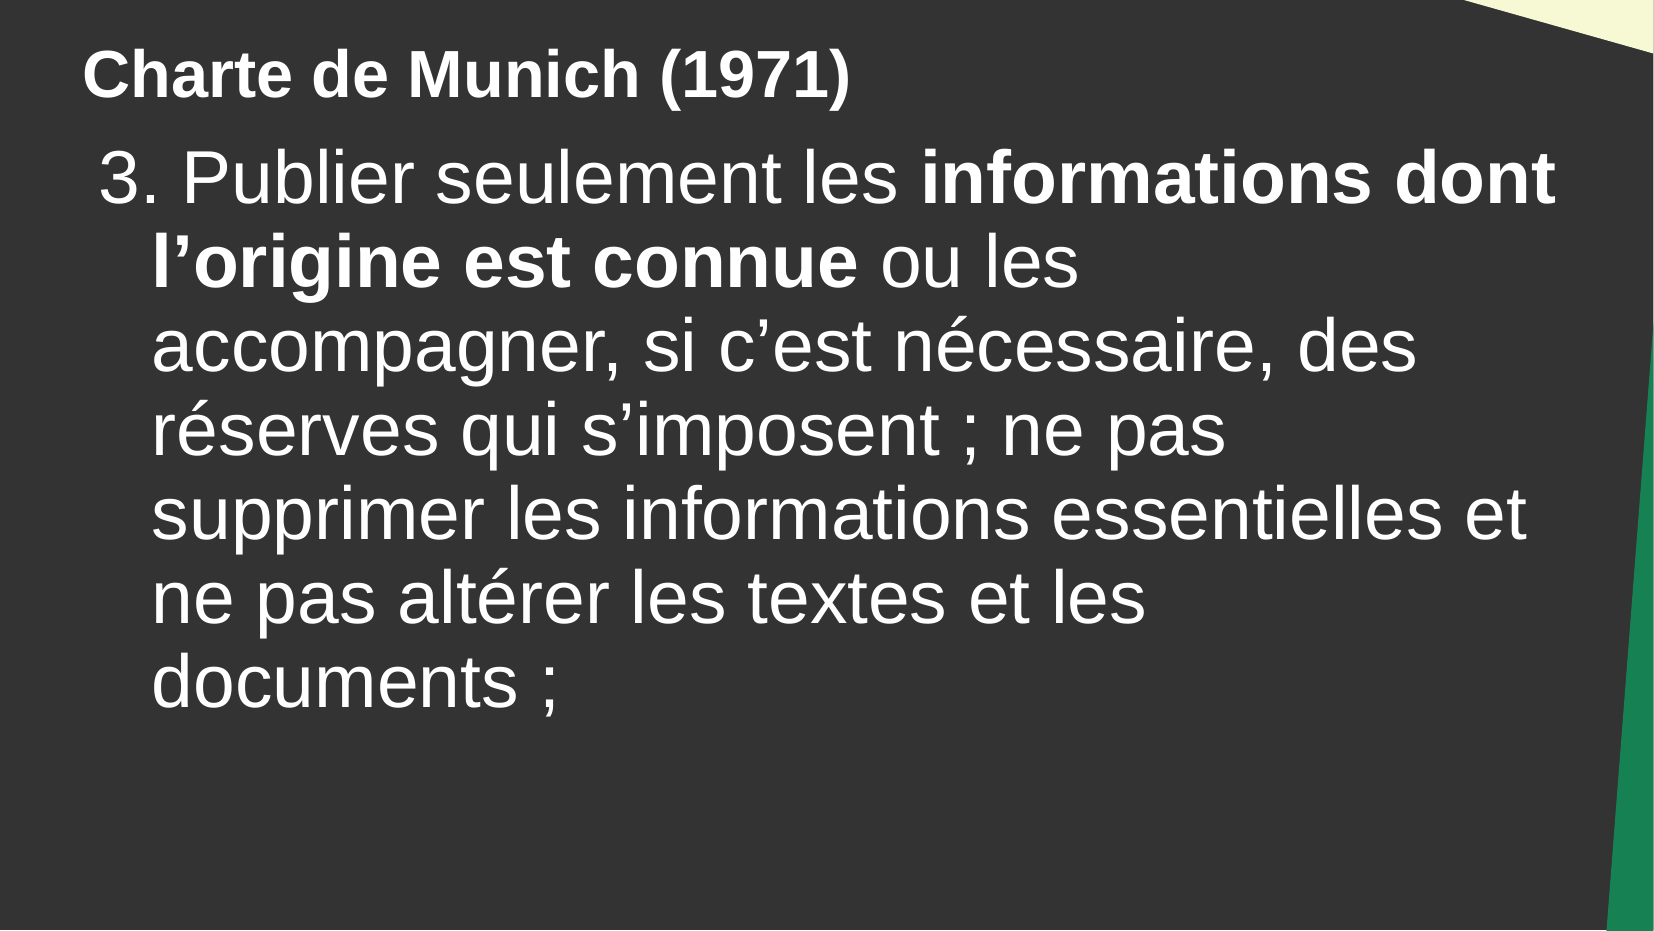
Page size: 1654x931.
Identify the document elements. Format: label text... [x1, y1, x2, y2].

list Publier seulement les informations dont l’origine est connue ou les accompagner, si c’est nécessaire, des réserves qui s’imposent ; ne pas supprimer les informations essentielles et ne pas altérer les textes et les documents ; [80, 135, 1560, 762]
text_box [1463, 0, 1654, 54]
title Charte de Munich (1971) [82, 37, 1571, 122]
text_box [1606, 316, 1654, 931]
